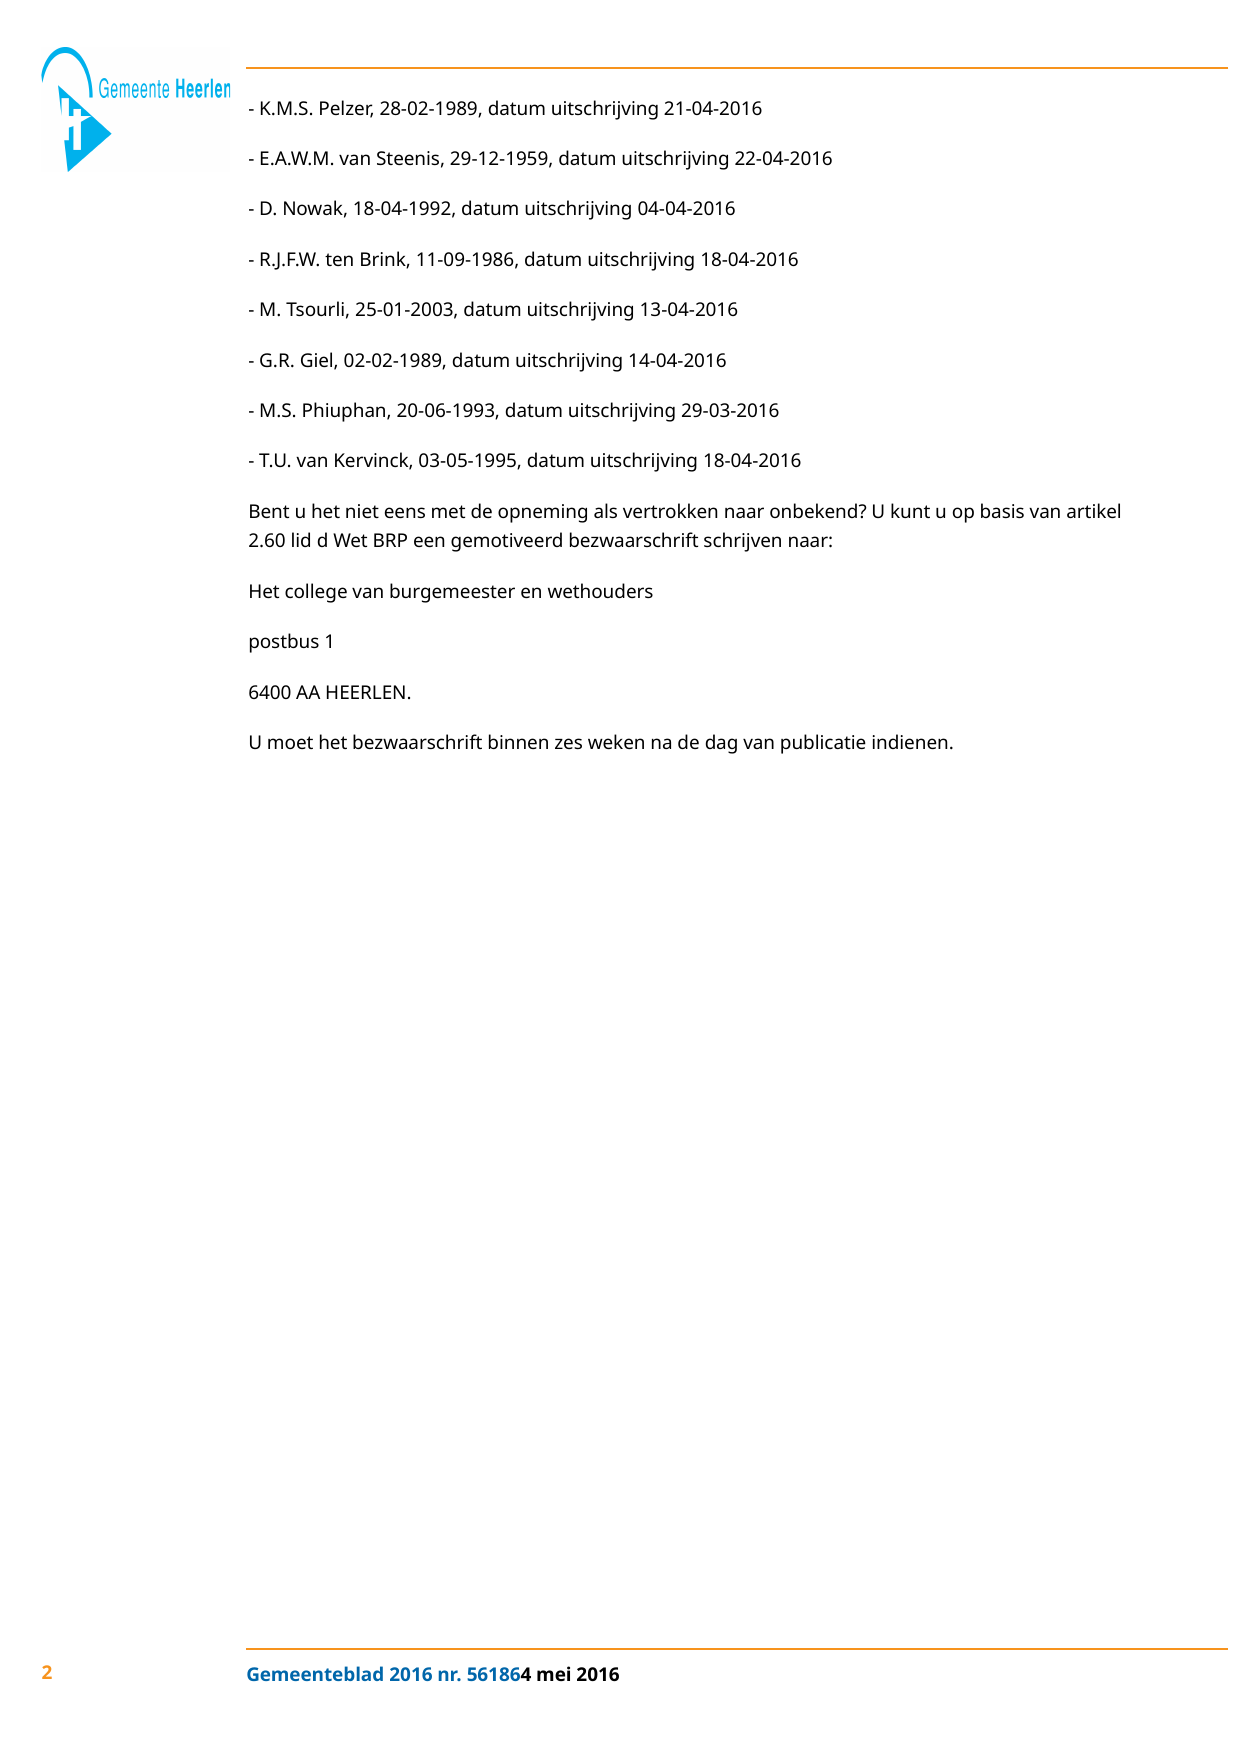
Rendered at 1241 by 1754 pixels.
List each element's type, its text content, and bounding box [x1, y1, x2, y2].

text postbus 1 [248, 628, 1152, 654]
picture [41, 47, 231, 172]
text - E.A.W.M. van Steenis, 29-12-1959, datum uitschrijving 22-04-2016 [248, 145, 1152, 171]
text U moet het bezwaarschrift binnen zes weken na de dag van publicatie indienen. [248, 729, 1152, 755]
text - T.U. van Kervinck, 03-05-1995, datum uitschrijving 18-04-2016 [248, 448, 1152, 473]
text Het college van burgemeester en wethouders [248, 578, 1152, 604]
text - R.J.F.W. ten Brink, 11-09-1986, datum uitschrijving 18-04-2016 [248, 246, 1152, 272]
text - K.M.S. Pelzer, 28-02-1989, datum uitschrijving 21-04-2016 [248, 95, 1152, 121]
text - D. Nowak, 18-04-1992, datum uitschrijving 04-04-2016 [248, 196, 1152, 221]
text 6400 AA HEERLEN. [248, 679, 1152, 705]
text - M. Tsourli, 25-01-2003, datum uitschrijving 13-04-2016 [248, 296, 1152, 322]
text - G.R. Giel, 02-02-1989, datum uitschrijving 14-04-2016 [248, 347, 1152, 373]
text - M.S. Phiuphan, 20-06-1993, datum uitschrijving 29-03-2016 [248, 397, 1152, 423]
picture [41, 47, 58, 70]
text Bent u het niet eens met de opneming als vertrokken naar onbekend? U kunt u op basis van artikel 2.60 lid d Wet BRP een gemotiveerd bezwaarschrift schrijven naar: [248, 498, 1152, 553]
